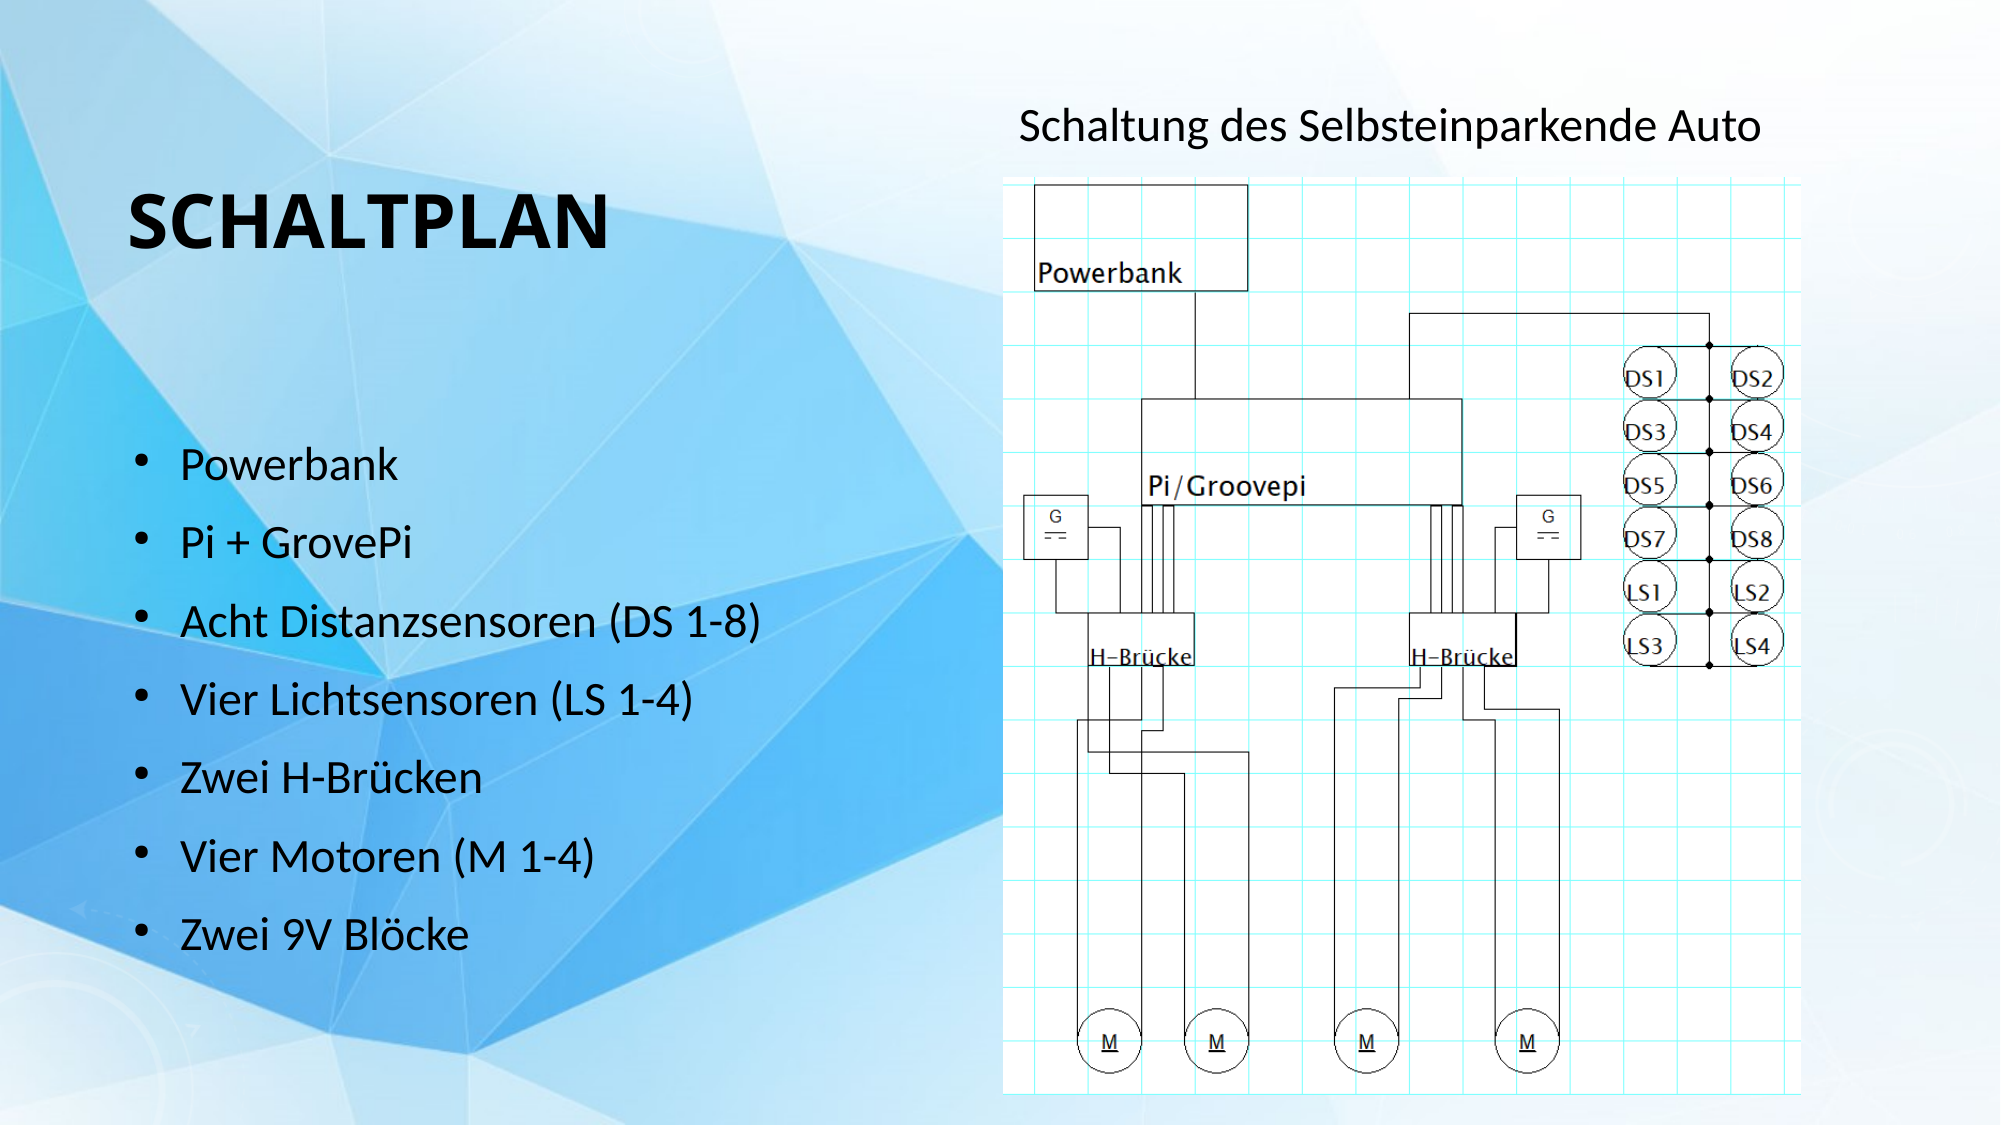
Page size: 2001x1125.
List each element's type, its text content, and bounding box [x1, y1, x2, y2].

picture [0, 0, 2001, 1125]
text_box Powerbank Pi + GrovePi Acht Distanzsensoren (DS 1-8) Vier Lichtsensoren (LS 1-4) Zwei H-Brücken Vier Motoren (M 1-4) Zwei 9V Blöcke [118, 338, 945, 1055]
list Schaltung des Selbsteinparkende Auto [933, 31, 1831, 213]
title Schaltplan [112, 99, 945, 339]
